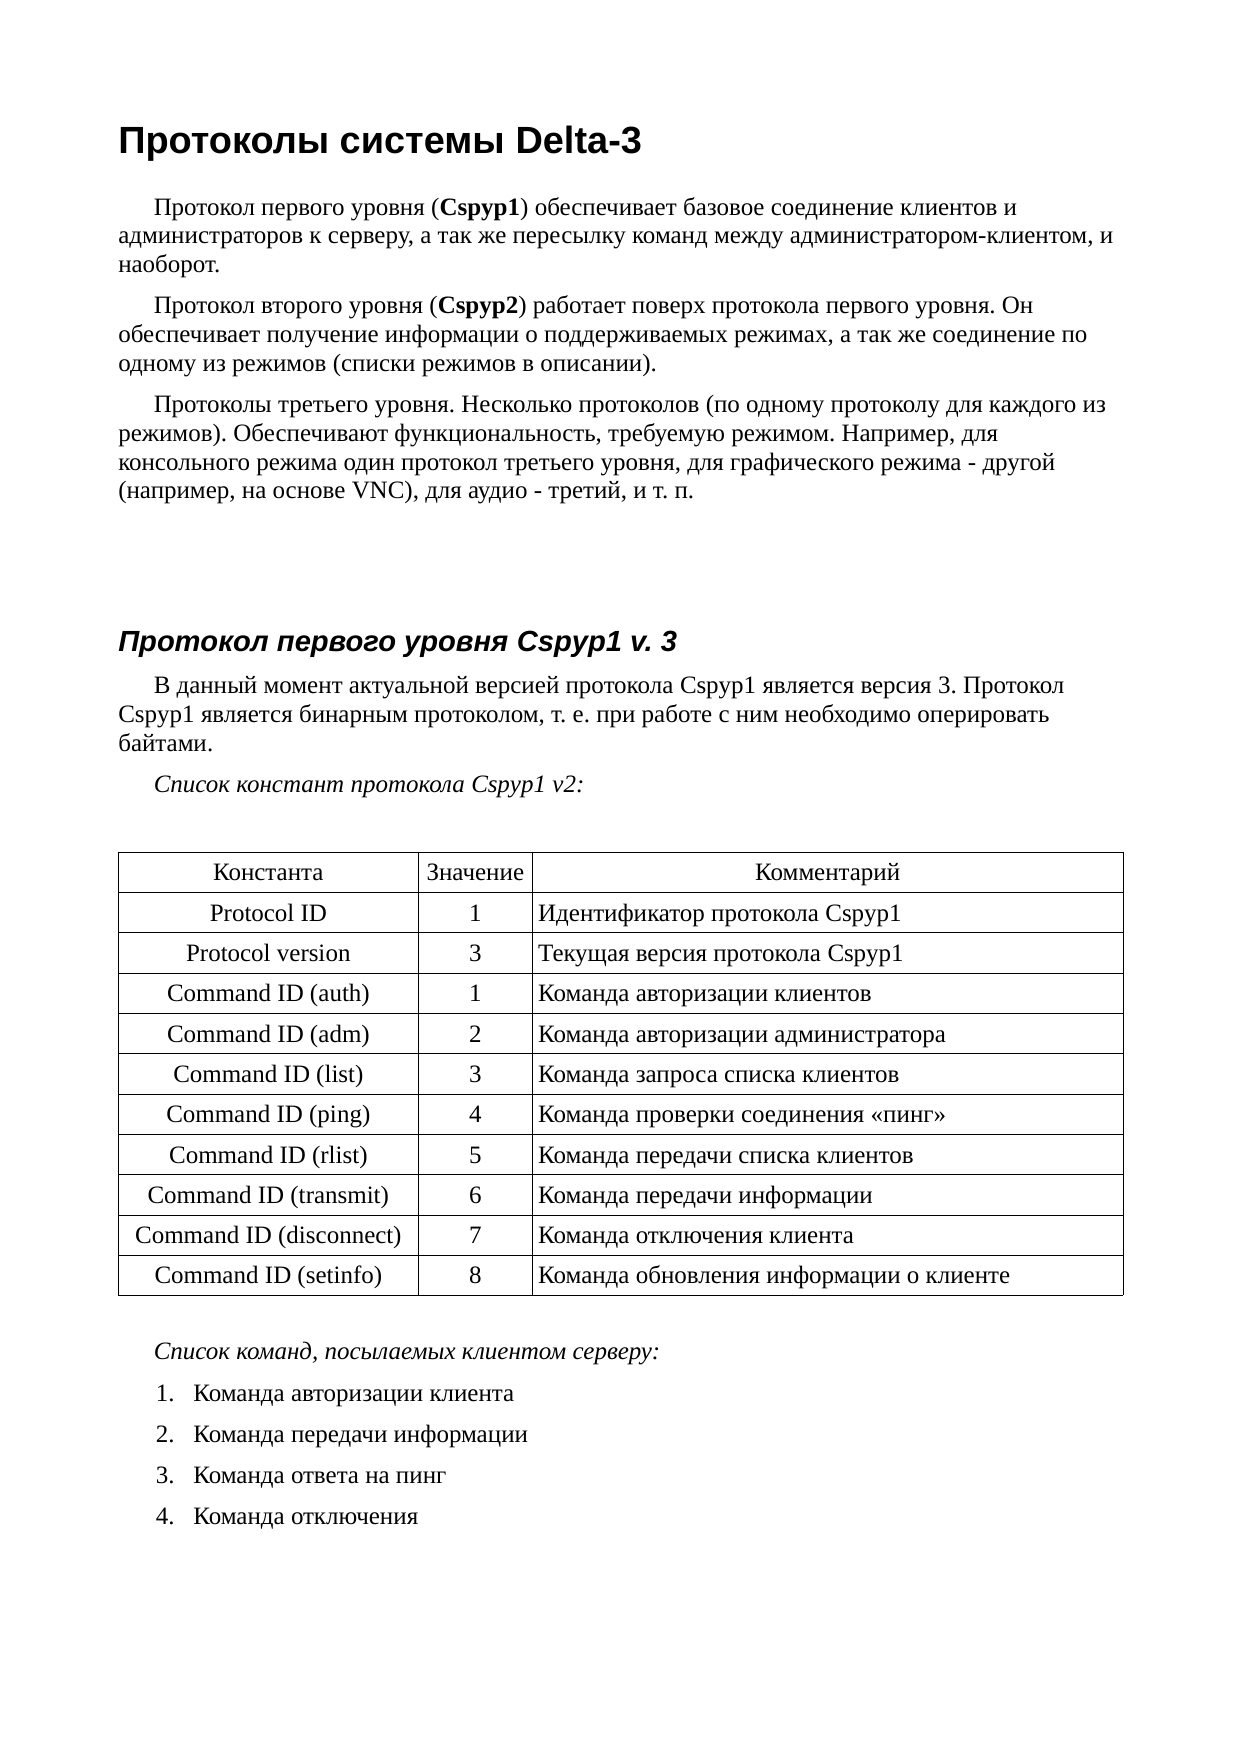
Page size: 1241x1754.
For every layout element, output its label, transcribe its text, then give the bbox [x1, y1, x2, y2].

table_cell Команда авторизации администратора [533, 1014, 1123, 1053]
table_cell Protocol ID [119, 893, 418, 932]
table_cell 4 [419, 1095, 532, 1134]
list Команда отключения [156, 1501, 1122, 1530]
list Команда ответа на пинг [156, 1460, 1122, 1489]
table_cell 8 [419, 1256, 532, 1295]
list Команда передачи информации [156, 1419, 1122, 1448]
table_cell Команда проверки соединения «пинг» [533, 1095, 1123, 1134]
table_cell Command ID (ping) [119, 1095, 418, 1134]
table_cell Command ID (auth) [119, 974, 418, 1013]
table_header Комментарий [533, 853, 1123, 892]
table_cell Command ID (list) [119, 1054, 418, 1093]
table_cell 3 [419, 933, 532, 973]
table_cell Command ID (rlist) [119, 1135, 418, 1174]
table_cell Команда авторизации клиентов [533, 974, 1123, 1013]
text Протоколы третьего уровня. Несколько протоколов (по одному протоколу для каждого из режимов). Обеспечивают функциональность, требуемую режимом. Например, для консольного режима один протокол третьего уровня, для графического режима - другой (например, на основе VNC), для аудио - третий, и т. п. [118, 389, 1122, 504]
list Команда авторизации клиента [156, 1378, 1122, 1406]
table_cell Команда передачи информации [533, 1175, 1123, 1214]
table_cell 3 [419, 1054, 532, 1093]
text Список констант протокола Cspyp1 v2: [118, 769, 1122, 798]
table_cell Команда отключения клиента [533, 1216, 1123, 1255]
table_cell 1 [419, 974, 532, 1013]
table_cell 1 [419, 893, 532, 932]
text В данный момент актуальной версией протокола Cspyp1 является версия 3. Протокол Cspyp1 является бинарным протоколом, т. е. при работе с ним необходимо оперировать байтами. [118, 670, 1122, 757]
table_header Значение [419, 853, 532, 892]
table_cell 7 [419, 1216, 532, 1255]
table_cell 5 [419, 1135, 532, 1174]
table_cell Command ID (setinfo) [119, 1256, 418, 1295]
subtitle Протоколы системы Delta-3 [118, 118, 1122, 162]
table_cell Command ID (transmit) [119, 1175, 418, 1214]
table_cell Command ID (adm) [119, 1014, 418, 1053]
subtitle Протокол первого уровня Cspyp1 v. 3 [118, 624, 1122, 658]
text Список команд, посылаемых клиентом серверу: [118, 1336, 1122, 1365]
table_cell Protocol version [119, 933, 418, 973]
table_cell 2 [419, 1014, 532, 1053]
table_cell Команда передачи списка клиентов [533, 1135, 1123, 1174]
text Протокол первого уровня (Cspyp1) обеспечивает базовое соединение клиентов и администраторов к серверу, а так же пересылку команд между администратором-клиентом, и наоборот. [118, 192, 1122, 278]
table_cell Команда обновления информации о клиенте [533, 1256, 1123, 1295]
table_cell Команда запроса списка клиентов [533, 1054, 1123, 1093]
table_cell Идентификатор протокола Cspyp1 [533, 893, 1123, 932]
table_header Константа [119, 853, 418, 892]
table_cell Текущая версия протокола Cspyp1 [533, 933, 1123, 973]
text Протокол второго уровня (Cspyp2) работает поверх протокола первого уровня. Он обеспечивает получение информации о поддерживаемых режимах, а так же соединение по одному из режимов (списки режимов в описании). [118, 291, 1122, 377]
table_cell 6 [419, 1175, 532, 1214]
table_cell Command ID (disconnect) [119, 1216, 418, 1255]
